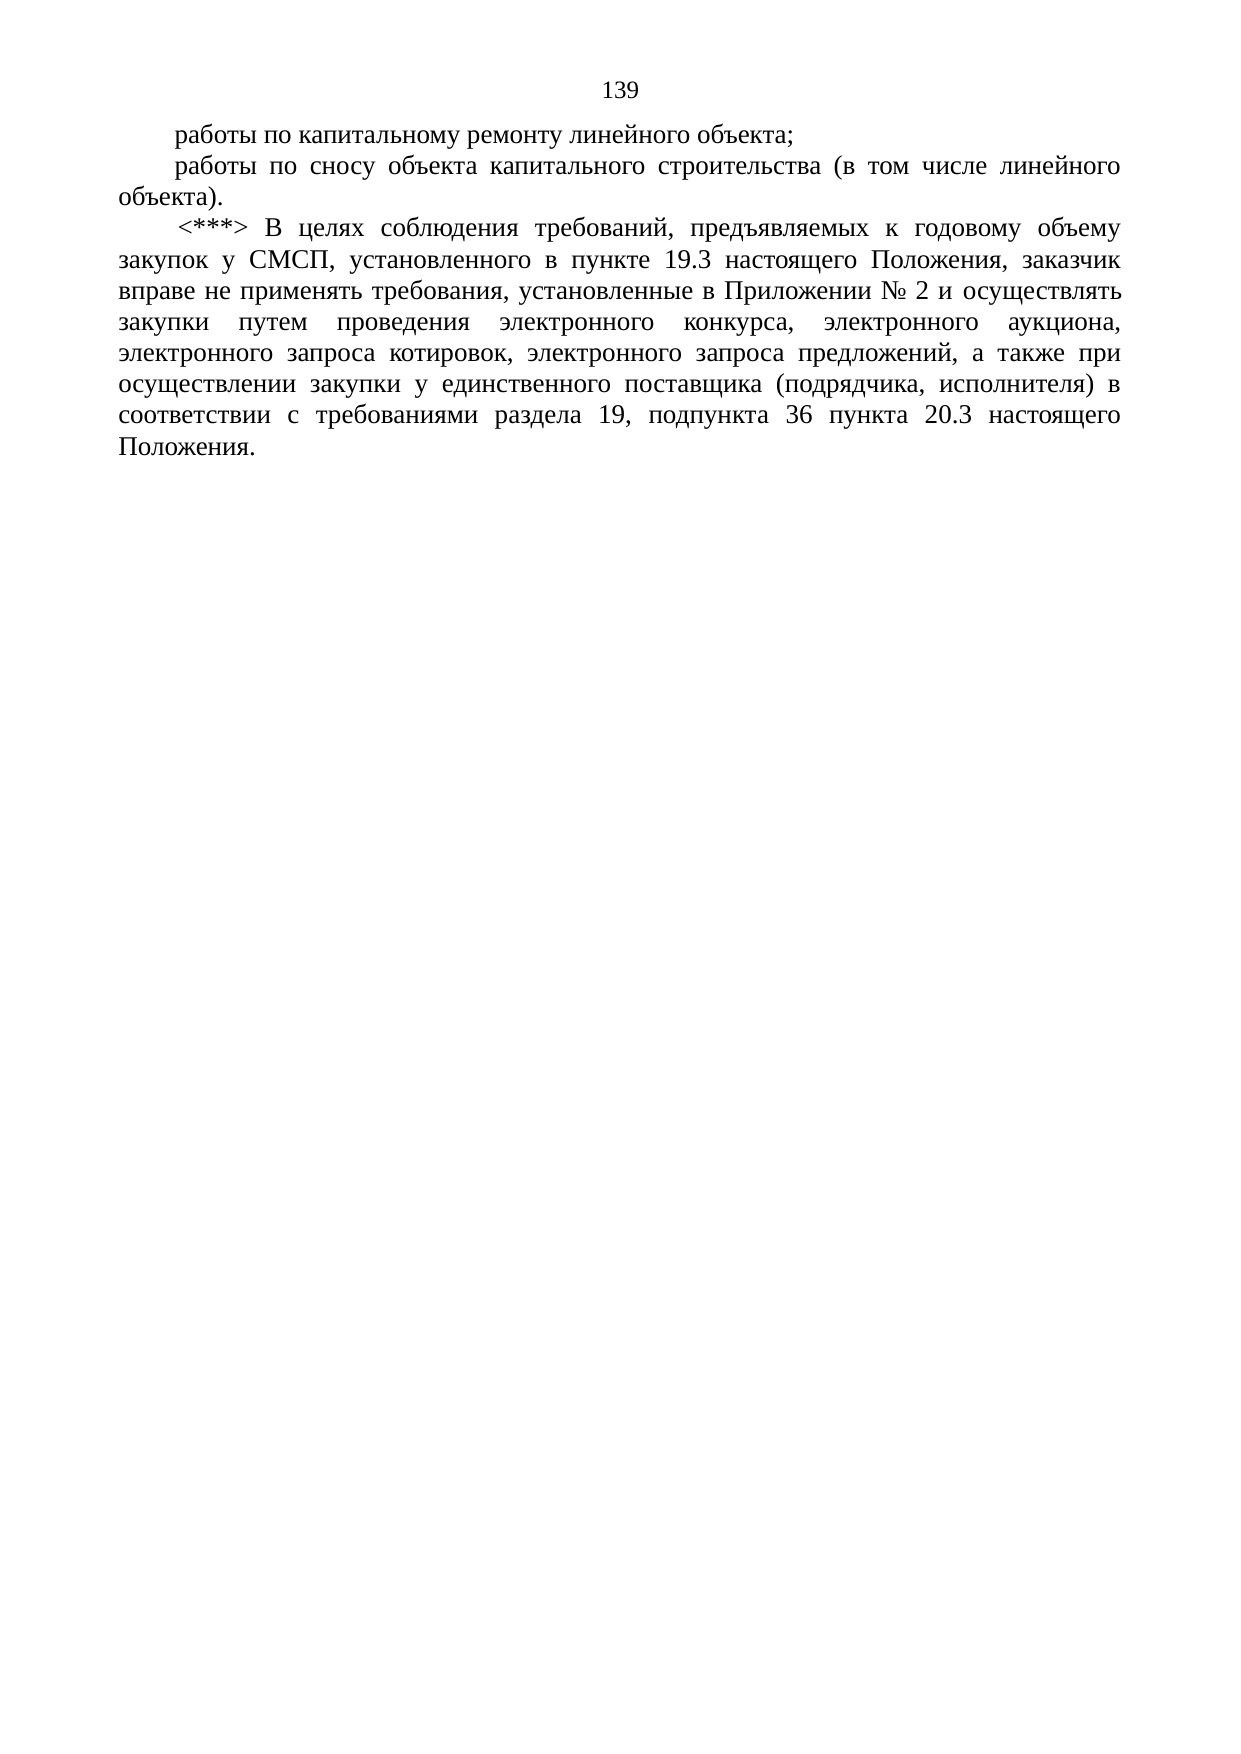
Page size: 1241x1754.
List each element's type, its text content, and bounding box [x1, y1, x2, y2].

text <***> В целях соблюдения требований, предъявляемых к годовому объему закупок у СМСП, установленного в пункте 19.3 настоящего Положения, заказчик вправе не применять требования, установленные в Приложении № 2 и осуществлять закупки путем проведения электронного конкурса, электронного аукциона, электронного запроса котировок, электронного запроса предложений, а также при осуществлении закупки у единственного поставщика (подрядчика, исполнителя) в соответствии с требованиями раздела 19, подпункта 36 пункта 20.3 настоящего Положения. [118, 212, 1122, 461]
text работы по сносу объекта капитального строительства (в том числе линейного объекта). [118, 149, 1122, 212]
text работы по капитальному ремонту линейного объекта; [118, 118, 1122, 149]
